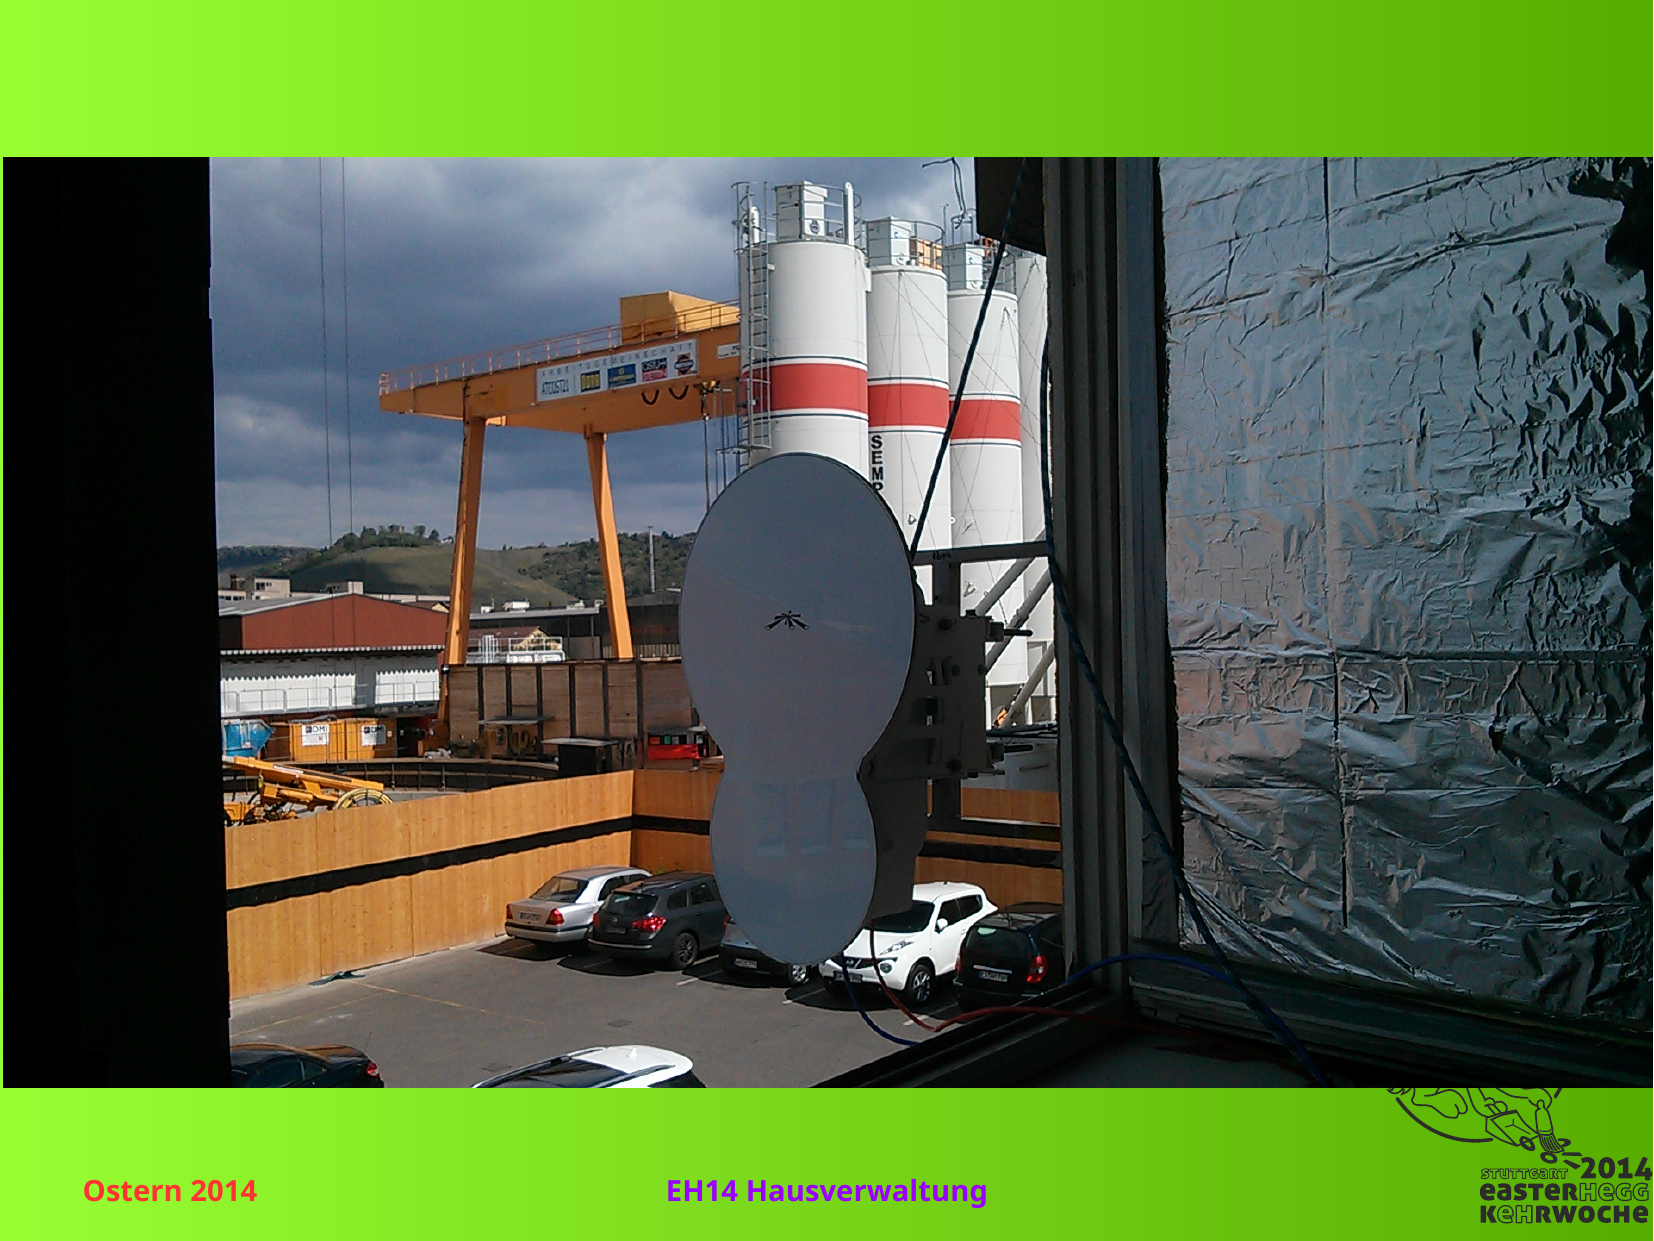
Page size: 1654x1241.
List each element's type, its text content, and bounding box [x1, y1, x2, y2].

picture [3, 157, 1653, 1088]
title Party Stats [77, 1088, 81, 1240]
title Party Stats [77, 0, 81, 157]
